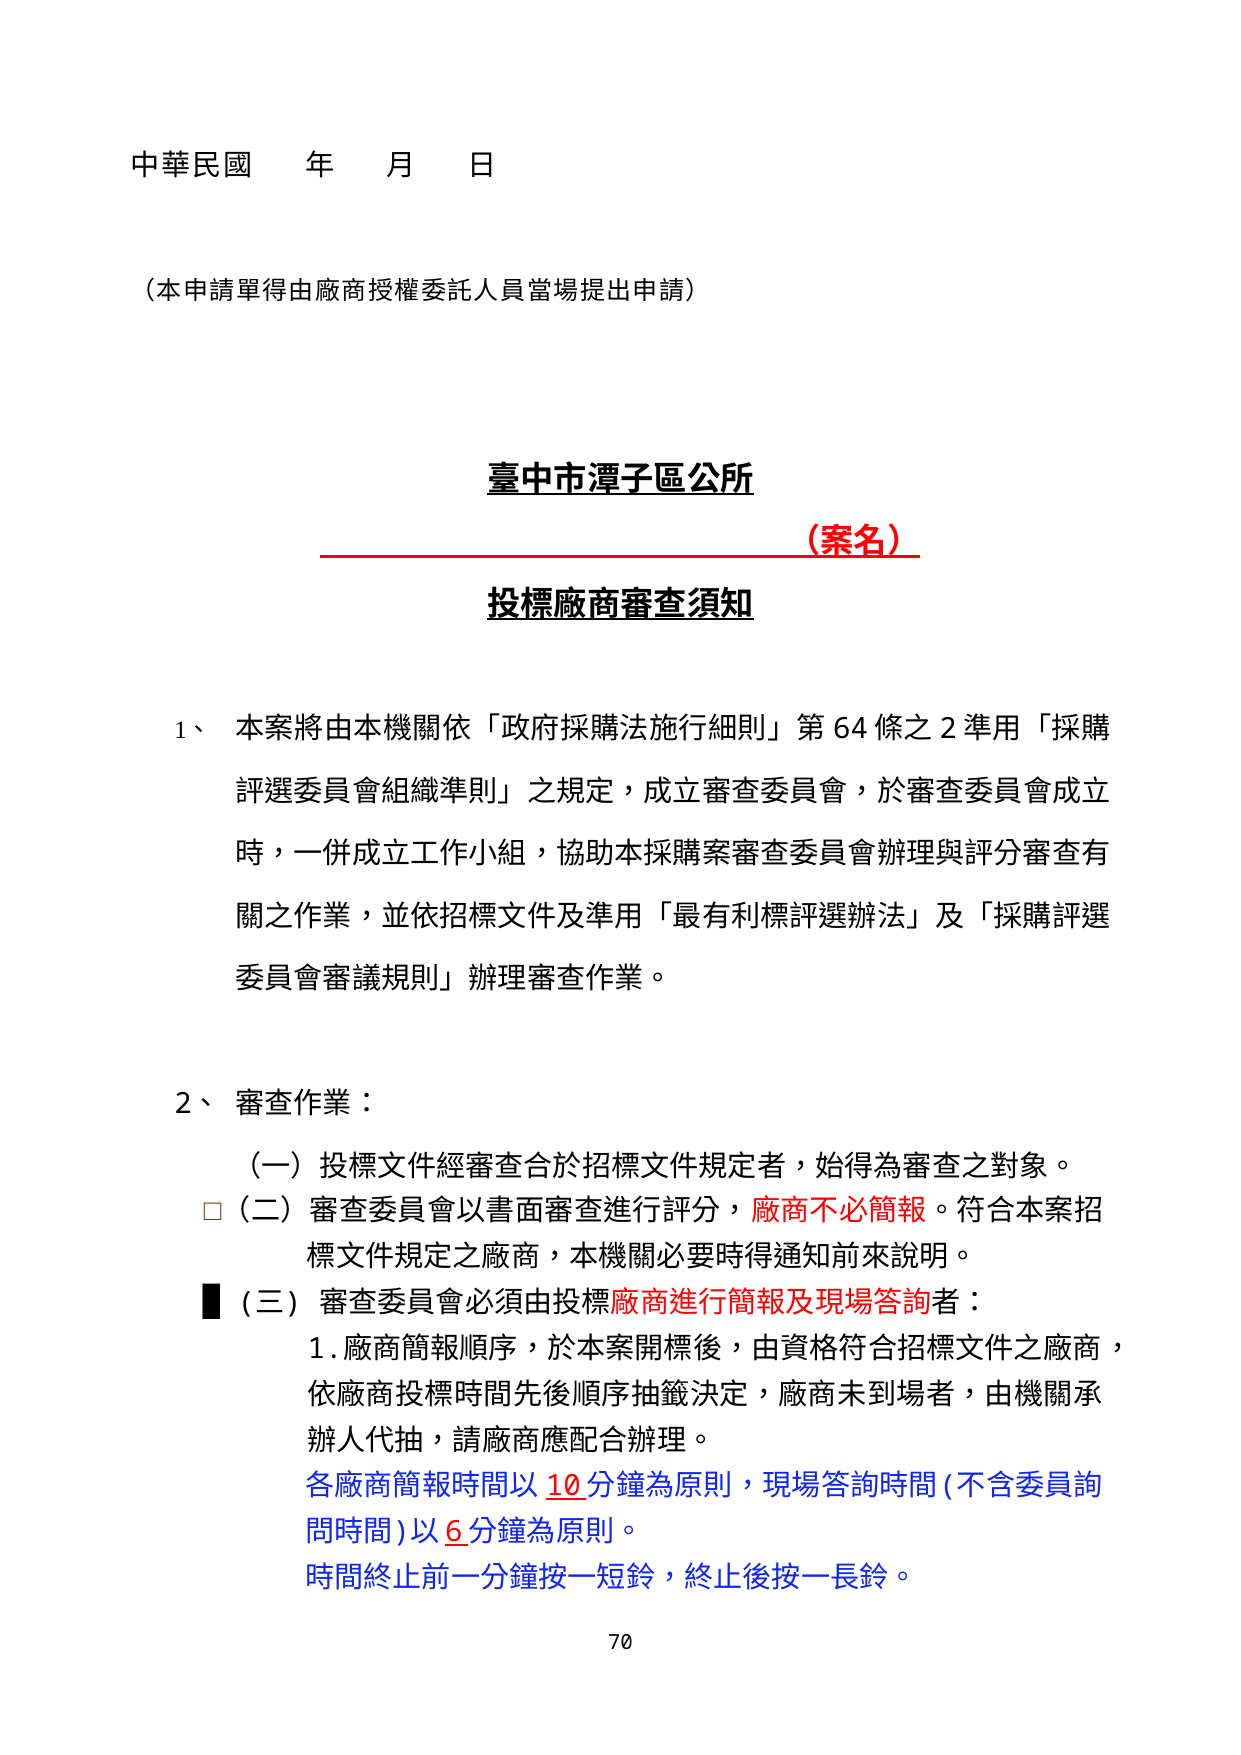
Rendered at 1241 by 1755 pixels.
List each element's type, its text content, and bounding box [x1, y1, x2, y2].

text 投標廠商審查須知 [130, 559, 1110, 622]
list 本案將由本機關依「政府採購法施行細則」第64條之2準用「採購評選委員會組織準則」之規定，成立審查委員會，於審查委員會成立時，一併成立工作小組，協助本採購案審查委員會辦理與評分審查有關之作業，並依招標文件及準用「最有利標評選辦法」及「採購評選委員會審議規則」辦理審查作業。 [174, 684, 1110, 997]
text 各廠商簡報時間以10分鐘為原則，現場答詢時間(不含委員詢問時間)以6分鐘為原則。 [305, 1459, 1103, 1551]
text 時間終止前一分鐘按一短鈴，終止後按一長鈴。 [305, 1551, 1103, 1597]
text （一）投標文件經審查合於招標文件規定者，始得為審查之對象。 [232, 1122, 1103, 1184]
text □（二）審查委員會以書面審查進行評分，廠商不必簡報。符合本案招標文件規定之廠商，本機關必要時得通知前來說明。 [204, 1184, 1103, 1276]
text █ (三) 審查委員會必須由投標廠商進行簡報及現場答詢者： [185, 1276, 1103, 1322]
text （案名） [130, 497, 1110, 559]
text 臺中市潭子區公所 [130, 434, 1110, 497]
list 審查作業： [174, 1059, 1110, 1122]
text （本申請單得由廠商授權委託人員當場提出申請） [130, 247, 1110, 309]
text 中華民國 年 月 日 [130, 142, 1110, 184]
text 1.廠商簡報順序，於本案開標後，由資格符合招標文件之廠商，依廠商投標時間先後順序抽籤決定，廠商未到場者，由機關承辦人代抽，請廠商應配合辦理。 [185, 1322, 1103, 1459]
